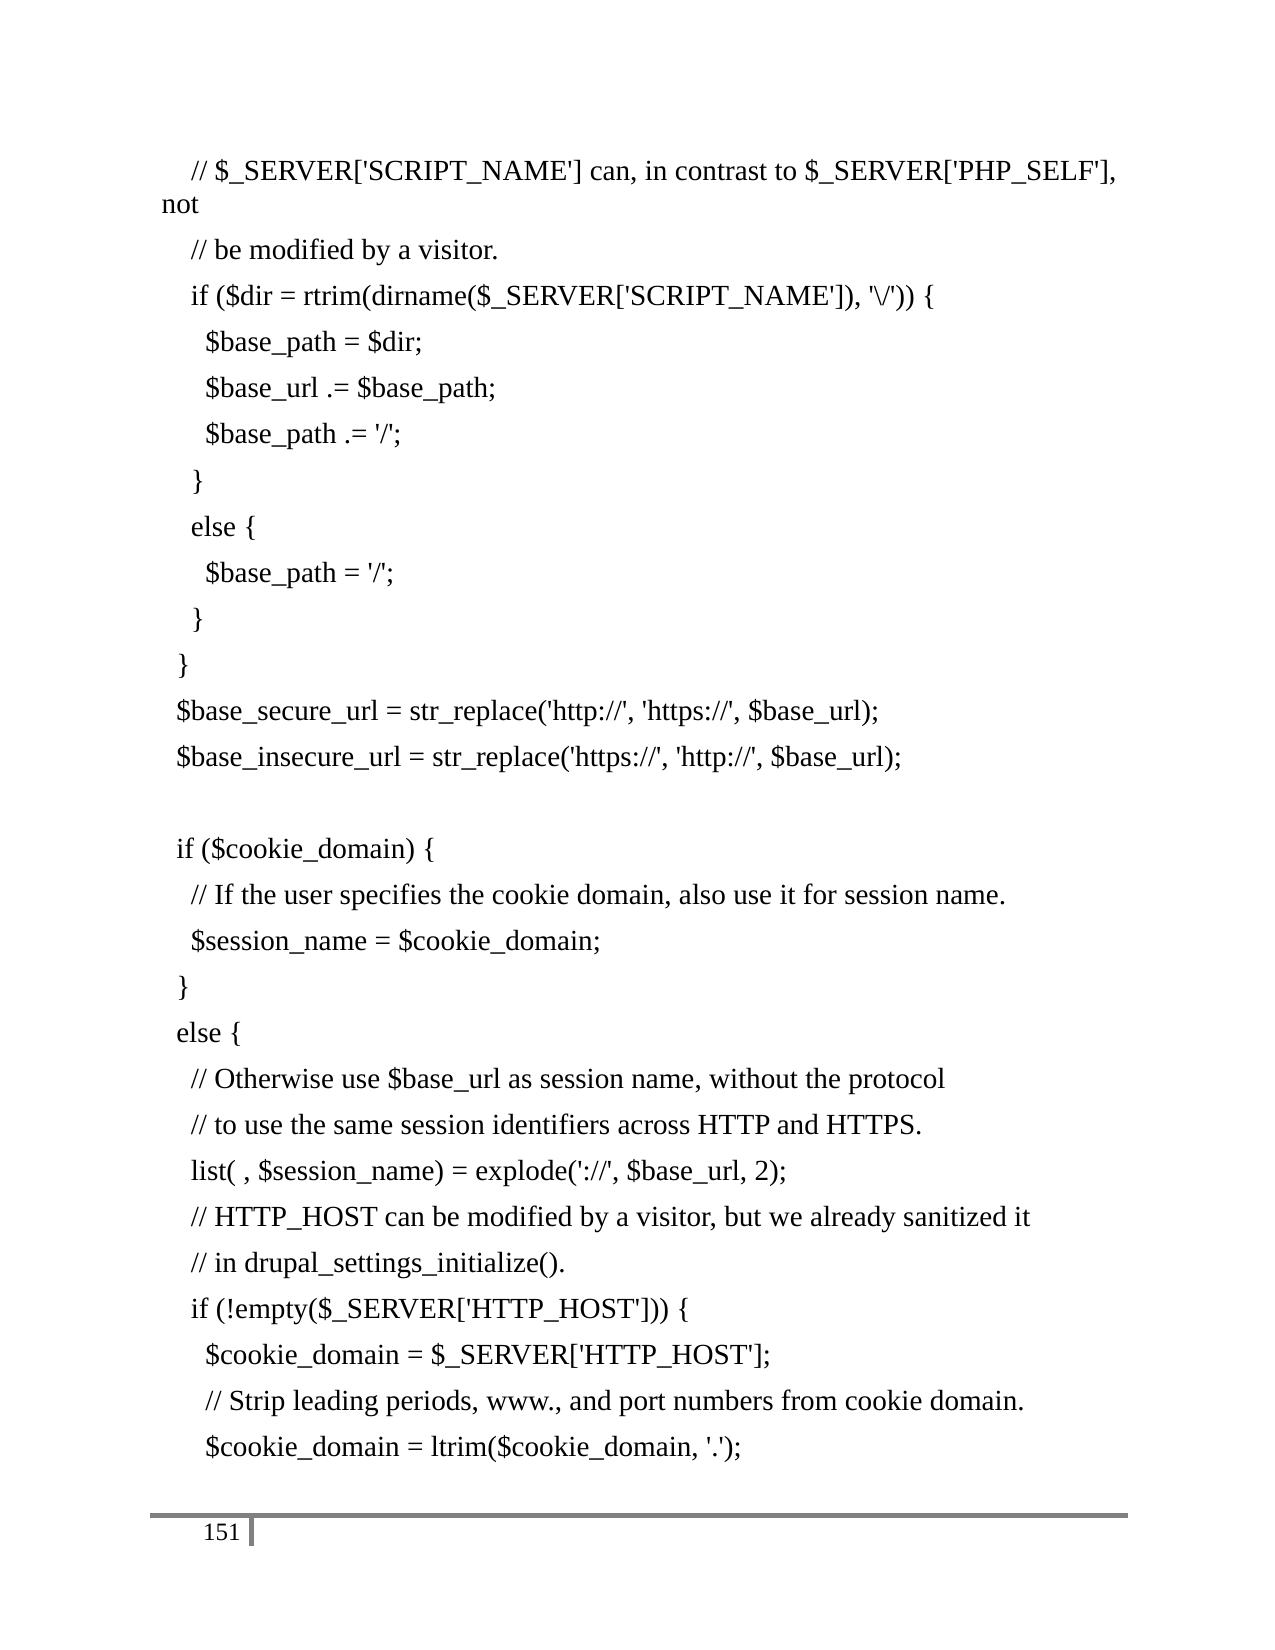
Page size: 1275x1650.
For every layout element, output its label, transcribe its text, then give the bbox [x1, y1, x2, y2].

text if ($dir = rtrim(dirname($_SERVER['SCRIPT_NAME']), '\/')) { [161, 278, 1117, 312]
text } [161, 601, 1117, 634]
text $cookie_domain = ltrim($cookie_domain, '.'); [161, 1429, 1117, 1463]
text // HTTP_HOST can be modified by a visitor, but we already sanitized it [161, 1199, 1117, 1233]
text $base_path = '/'; [161, 555, 1117, 588]
text $base_url .= $base_path; [161, 371, 1117, 404]
text else { [161, 509, 1117, 542]
text $base_path .= '/'; [161, 417, 1117, 450]
text // Strip leading periods, www., and port numbers from cookie domain. [161, 1383, 1117, 1417]
text // If the user specifies the cookie domain, also use it for session name. [161, 877, 1117, 911]
text $base_secure_url = str_replace('http://', 'https://', $base_url); [161, 693, 1117, 726]
text } [161, 969, 1117, 1003]
text } [161, 463, 1117, 496]
text // in drupal_settings_initialize(). [161, 1245, 1117, 1279]
text list( , $session_name) = explode('://', $base_url, 2); [161, 1153, 1117, 1187]
text // to use the same session identifiers across HTTP and HTTPS. [161, 1107, 1117, 1141]
text $cookie_domain = $_SERVER['HTTP_HOST']; [161, 1337, 1117, 1371]
text $base_path = $dir; [161, 324, 1117, 358]
text } [161, 647, 1117, 680]
text // Otherwise use $base_url as session name, without the protocol [161, 1061, 1117, 1095]
text if ($cookie_domain) { [161, 831, 1117, 864]
text // $_SERVER['SCRIPT_NAME'] can, in contrast to $_SERVER['PHP_SELF'], not [161, 153, 1117, 220]
text // be modified by a visitor. [161, 232, 1117, 266]
text if (!empty($_SERVER['HTTP_HOST'])) { [161, 1291, 1117, 1325]
text else { [161, 1015, 1117, 1049]
text $session_name = $cookie_domain; [161, 923, 1117, 957]
text $base_insecure_url = str_replace('https://', 'http://', $base_url); [161, 739, 1117, 772]
